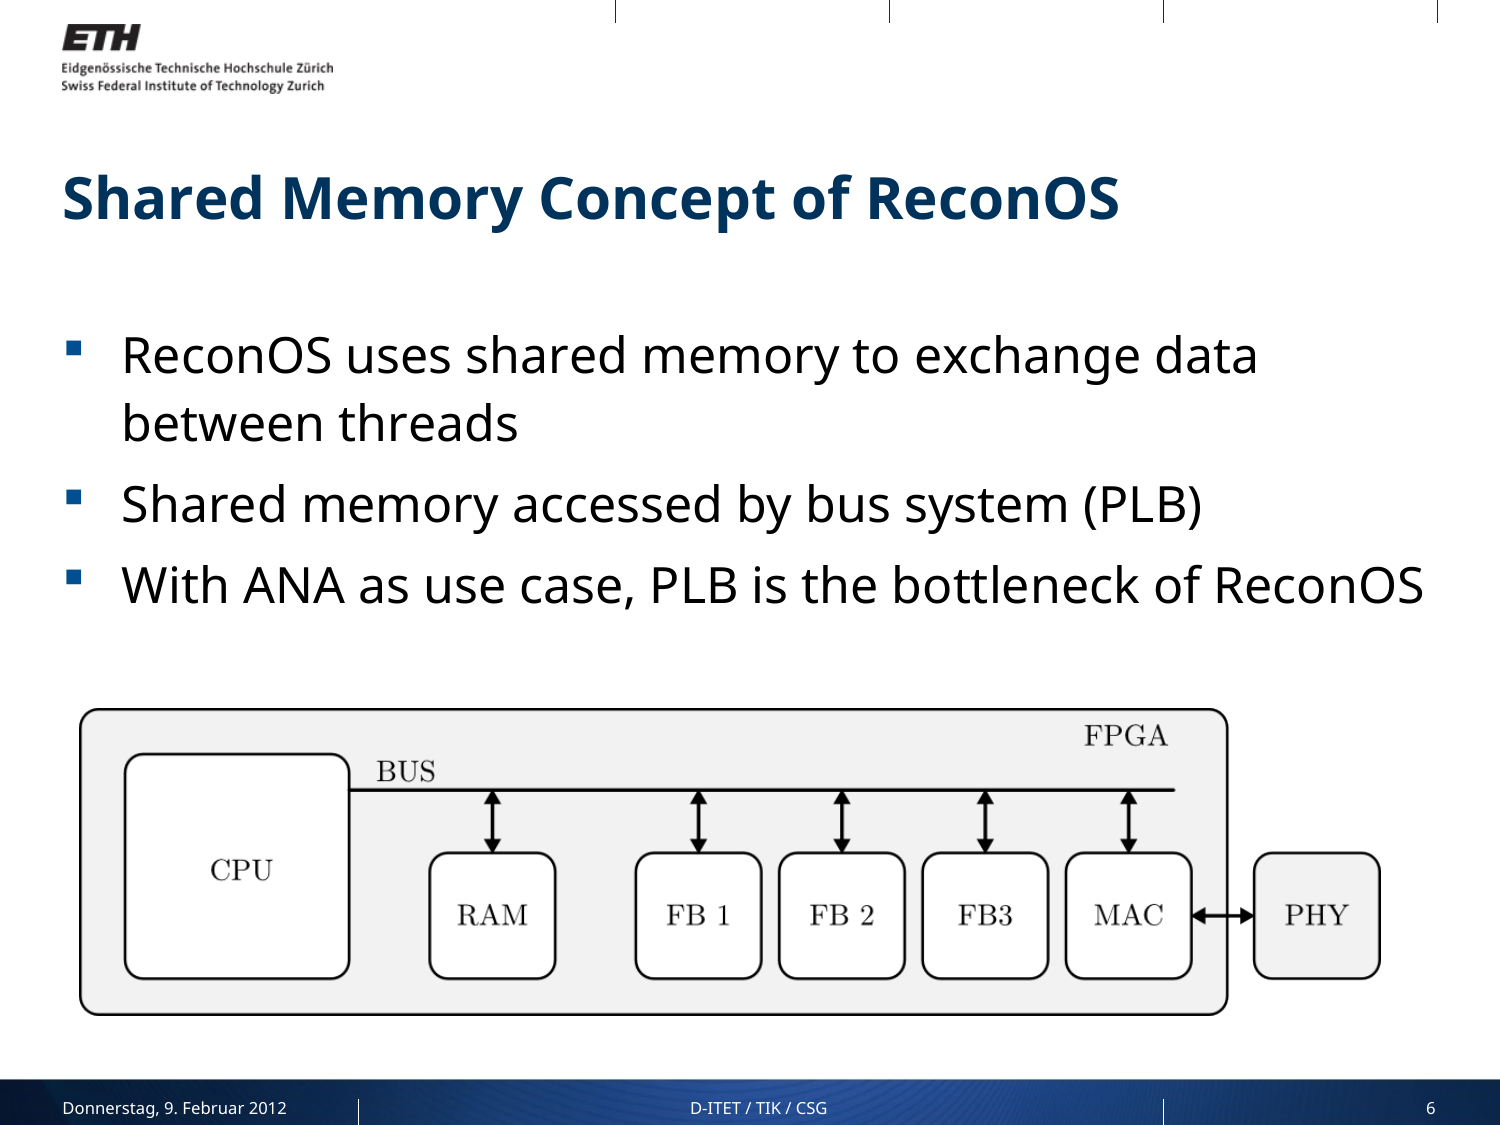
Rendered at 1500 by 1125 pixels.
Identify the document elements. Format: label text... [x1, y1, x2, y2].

title Shared Memory Concept of ReconOS [62, 157, 1438, 296]
picture [62, 24, 333, 94]
picture [0, 1078, 1500, 1125]
picture [79, 708, 1381, 1016]
list ReconOS uses shared memory to exchange data between threads Shared memory accessed by bus system (PLB) With ANA as use case, PLB is the bottleneck of ReconOS [62, 319, 1438, 1067]
